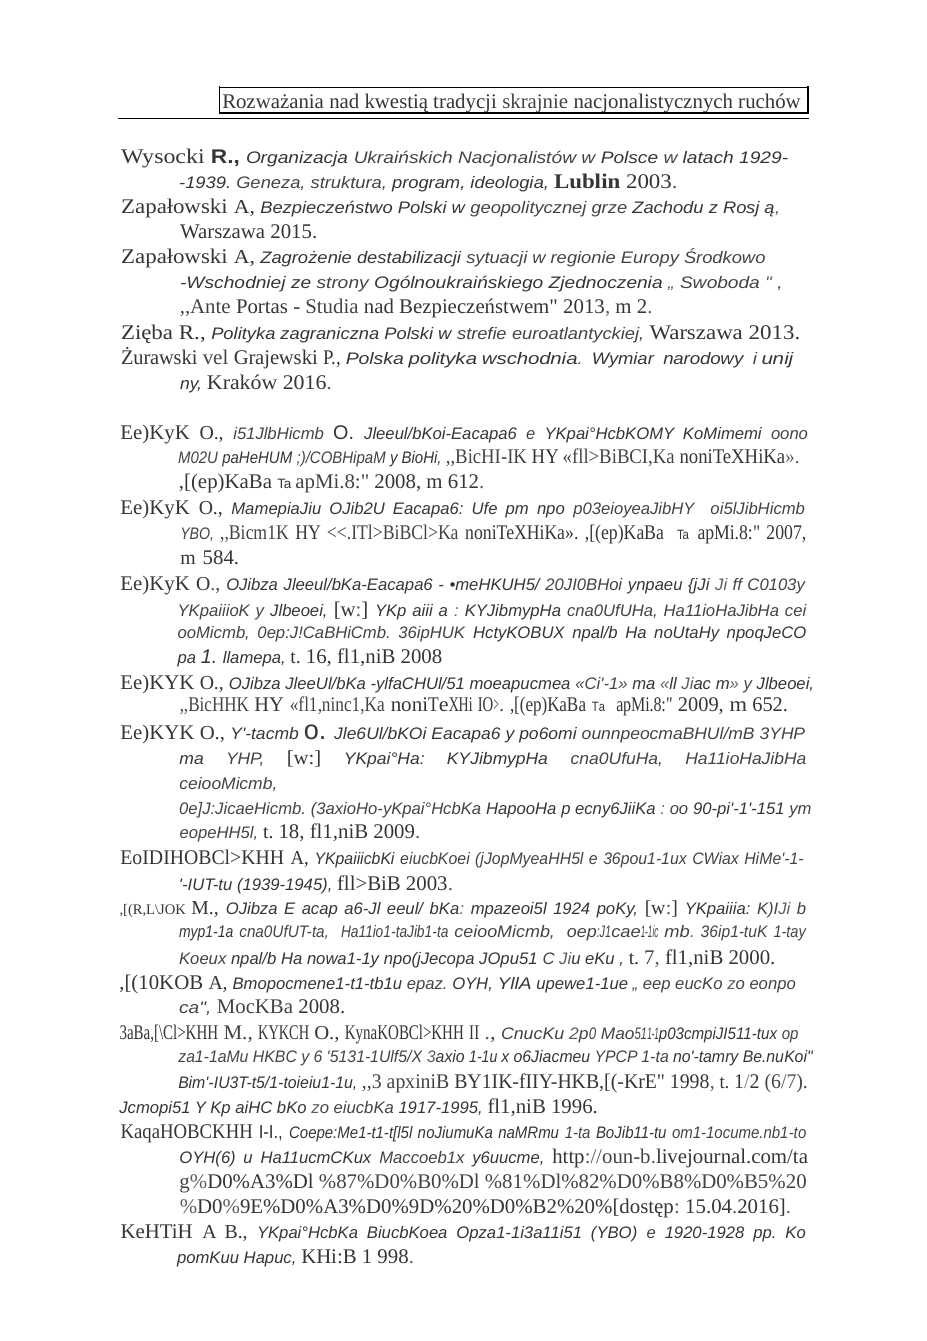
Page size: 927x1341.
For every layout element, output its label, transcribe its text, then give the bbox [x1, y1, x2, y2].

text Jcmopi51 Y Kp aiHC bKo zo eiucbKa 1917-1995, fl1,niB 1996. [119, 1097, 830, 1118]
text KeHTiH A B., YKpai°HcbKa BiucbKoea Opza1-1i3a11i51 (YBO) e 1920-1928 pp. Ko­ pomKuu Hapuc, KHi:B 1 998. [120, 1219, 806, 1268]
text Ee)KyK O., i51JlbHicmb O. Jleeul/bKoi-Eacapa6 e YKpai°HcbKOMY KoMimemi oono­ M02U paHeHUM ;)/COBHipaM y BioHi, ,,BicHI-IK HY «fll>BiBCI,Ka noniTeXHiKa». [120, 420, 808, 468]
text Ee)KYK O., OJibza JleeUl/bKa -ylfaCHUl/51 moeapucmea «Ci'-1» ma «ll Jiac m» y Jlbeoei, [120, 671, 830, 694]
text ny, Kraków 2016. [180, 370, 830, 394]
text Ee)KyK O., MamepiaJiu OJib2U Eacapa6: Ufe pm npo p03eioyeaJibHY oi5lJibHicmb YBO, ,,Bicm1K HY <<.ITl>BiBCl>Ka noniTeXHiKa». ,[(ep)KaBa Ta apMi.8:" 2007, m 584. [120, 495, 807, 569]
text 0e]J:JicaeHicmb. (3axioHo-yKpai°HcbKa HapooHa p ecny6JiiKa : oo 90-pi'-1'-151 ym­ eopeHH5l, t. 18, fl1,niB 2009. [179, 799, 830, 843]
text -Wschodniej ze strony Ogólnoukraińskiego Zjednoczenia „ Swoboda " , [180, 273, 830, 292]
text Zięba R., Polityka zagraniczna Polski w strefie euroatlantyckiej, Warszawa 2013. Żurawski vel Grajewski P., Polska polityka wschodnia. Wymiar narodowy i unij­ [121, 320, 830, 369]
text EoIDIHOBCl>KHH A, YKpaiiicbKi eiucbKoei (jJopMyeaHH5l e 36pou1-1ux CWiax HiMe'-1- '-IUT-tu (1939-1945), fll>BiB 2003. [120, 845, 806, 894]
text ,[(ep)KaBa Ta apMi.8:" 2008, m 612. [179, 469, 830, 493]
text Zapałowski A, Bezpieczeństwo Polski w geopolitycznej grze Zachodu z Rosj ą, [121, 194, 830, 218]
text 3aBa,[\Cl>KHH M., KYKCH O., KynaKOBCl>KHH II ., CnucKu 2p0 Mao511-1p03cmpiJI511-tux op­ za1-1aMu HKBC y 6 '5131-1Ulf5/X 3axio 1-1u x o6Jiacmeu YPCP 1-ta no'-tamry Be.nuKoi" Bim'-IU3T-t5/1-toieiu1-1u, ,,3 apxiniB BY1IK-fIIY-HKB,[(-KrE" 1998, t. 1/2 (6/7). [119, 1020, 814, 1093]
text Warszawa 2015. [180, 219, 830, 243]
text ,,BicHHK HY «fl1,ninc1,Ka noniTeXHi IO>. ,[(ep)KaBa Ta apMi.8:" 2009, m 652. [179, 694, 830, 716]
text ,[(R,L\JOK M., OJibza E acap a6-Jl eeul/ bKa: mpazeoi5l 1924 poKy, [w:] YKpaiiia: K)IJi b­ myp1-1a cna0UfUT-ta, Ha11io1-taJib1-ta ceiooMicmb, oep:J1cae1-1ic mb. 36ip1-tuK 1-tay­ Koeux npal/b Ha nowa1-1y npo(jJecopa JOpu51 C Jiu eKu , t. 7, fl1,niB 2000. [119, 896, 806, 969]
text %D0%9E%D0%A3%D0%9D%20%D0%B2%20%[dostęp: 15.04.2016]. [179, 1194, 830, 1218]
text -1939. Geneza, struktura, program, ideologia, Lublin 2003. [179, 169, 830, 193]
text ,,Ante Portas - Studia nad Bezpieczeństwem" 2013, m 2. [179, 294, 830, 318]
text ca", MocKBa 2008. [179, 994, 830, 1018]
text Zapałowski A, Zagrożenie destabilizacji sytuacji w regionie Europy Środkowo­ [121, 244, 830, 268]
text ,[(10KOB A, Bmopocmene1-t1-tb1u epaz. OYH, YllA upewe1-1ue „ eep eucKo zo eonpo­ [119, 973, 830, 994]
text Wysocki R., Organizacja Ukraińskich Nacjonalistów w Polsce w latach 1929- [121, 144, 830, 168]
text Ee)KYK O., Y'-tacmb o. Jle6Ul/bKOi Eacapa6 y po6omi ounnpeocmaBHUl/mB 3YHP ma YHP, [w:] YKpai°Ha: KYJibmypHa cna0UfuHa, Ha11ioHaJibHa ceiooMicmb, [120, 719, 807, 794]
text Ee)KyK O., OJibza Jleeul/bKa-Eacapa6 - •meHKUH5/ 20JI0BHoi ynpaeu {jJi Ji ff C0103y YKpaiiioK y Jlbeoei, [w:] YKp aiii a : KYJibmypHa cna0UfUHa, Ha11ioHaJibHa cei­ ooMicmb, 0ep:J!CaBHiCmb. 36ipHUK HctyKOBUX npal/b Ha noUtaHy npoqJeCO­ pa 1. llamepa, t. 16, fl1,niB 2008 [120, 571, 807, 668]
text KaqaHOBCKHH I-I., Coepe:Me1-t1-t[l5l noJiumuKa naMRmu 1-ta BoJib11-tu om1-1ocume.nb1-to OYH(6) u Ha11ucmCKux Maccoeb1x y6uucme, http://oun-b.livejournal.com/ta g%D0%A3%Dl %87%D0%B0%Dl %81%Dl%82%D0%B8%D0%B5%20 [120, 1119, 808, 1193]
